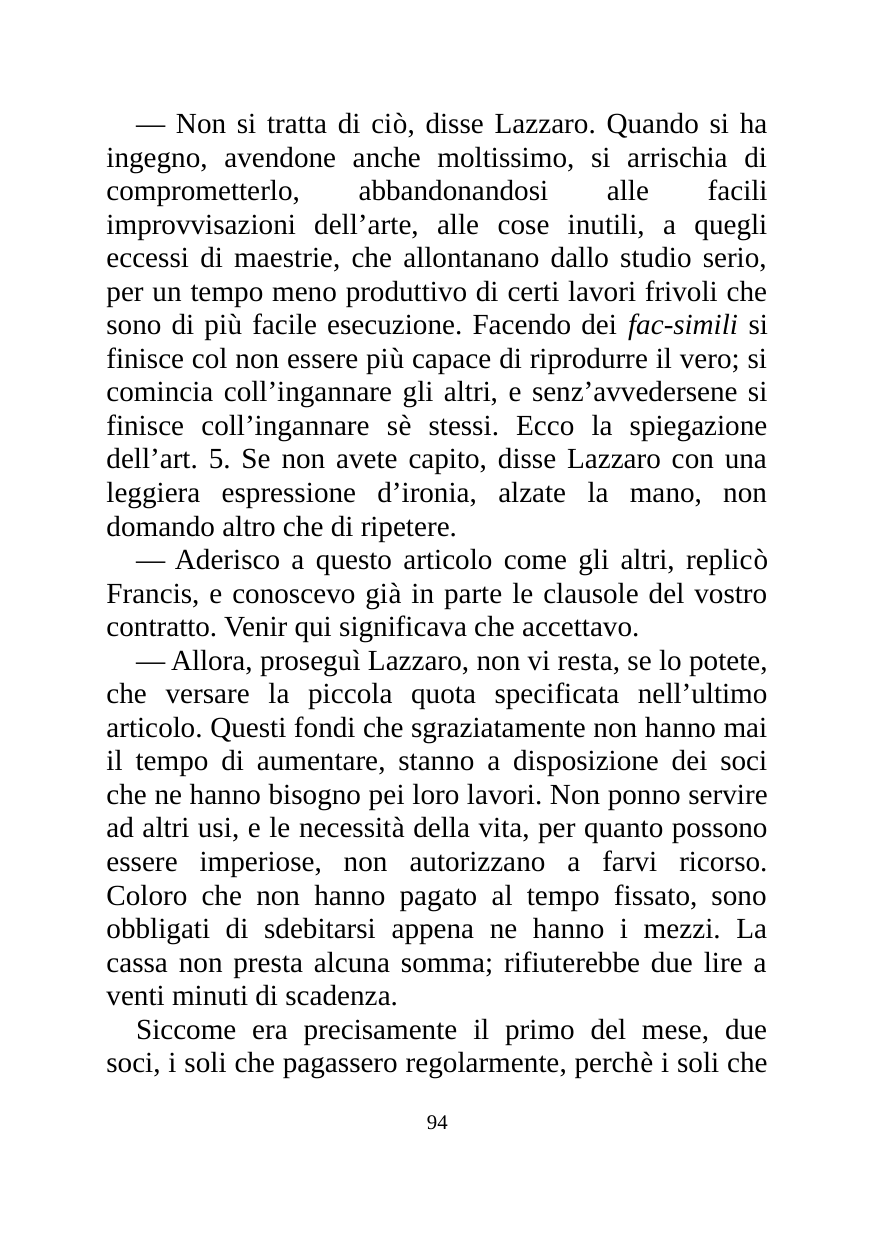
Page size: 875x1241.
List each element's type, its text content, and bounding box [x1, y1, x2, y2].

text Siccome era precisamente il primo del mese, due soci, i soli che pagassero regolarmente, perchè i soli che [106, 1012, 768, 1079]
text — Aderisco a questo articolo come gli altri, replicò Francis, e conoscevo già in parte le clausole del vostro contratto. Venir qui significava che accettavo. [106, 542, 768, 643]
text — Allora, proseguì Lazzaro, non vi resta, se lo potete, che versare la piccola quota specificata nell’ultimo articolo. Questi fondi che sgraziatamente non hanno mai il tempo di aumentare, stanno a disposizione dei soci che ne hanno bisogno pei loro lavori. Non ponno servire ad altri usi, e le necessità della vita, per quanto possono essere imperiose, non autorizzano a farvi ricorso. Coloro che non hanno pagato al tempo fissato, sono obbligati di sdebitarsi appena ne hanno i mezzi. La cassa non presta alcuna somma; rifiuterebbe due lire a venti minuti di scadenza. [106, 643, 768, 1012]
text — Non si tratta di ciò, disse Lazzaro. Quando si ha ingegno, avendone anche moltissimo, si arrischia di comprometterlo, abbandonandosi alle facili improvvisazioni dell’arte, alle cose inutili, a quegli eccessi di maestrie, che allontanano dallo studio serio, per un tempo meno produttivo di certi lavori frivoli che sono di più facile esecuzione. Facendo dei fac-simili si finisce col non essere più capace di riprodurre il vero; si comincia coll’ingannare gli altri, e senz’avvedersene si finisce coll’ingannare sè stessi. Ecco la spiegazione dell’art. 5. Se non avete capito, disse Lazzaro con una leggiera espressione d’ironia, alzate la mano, non domando altro che di ripetere. [106, 106, 768, 542]
